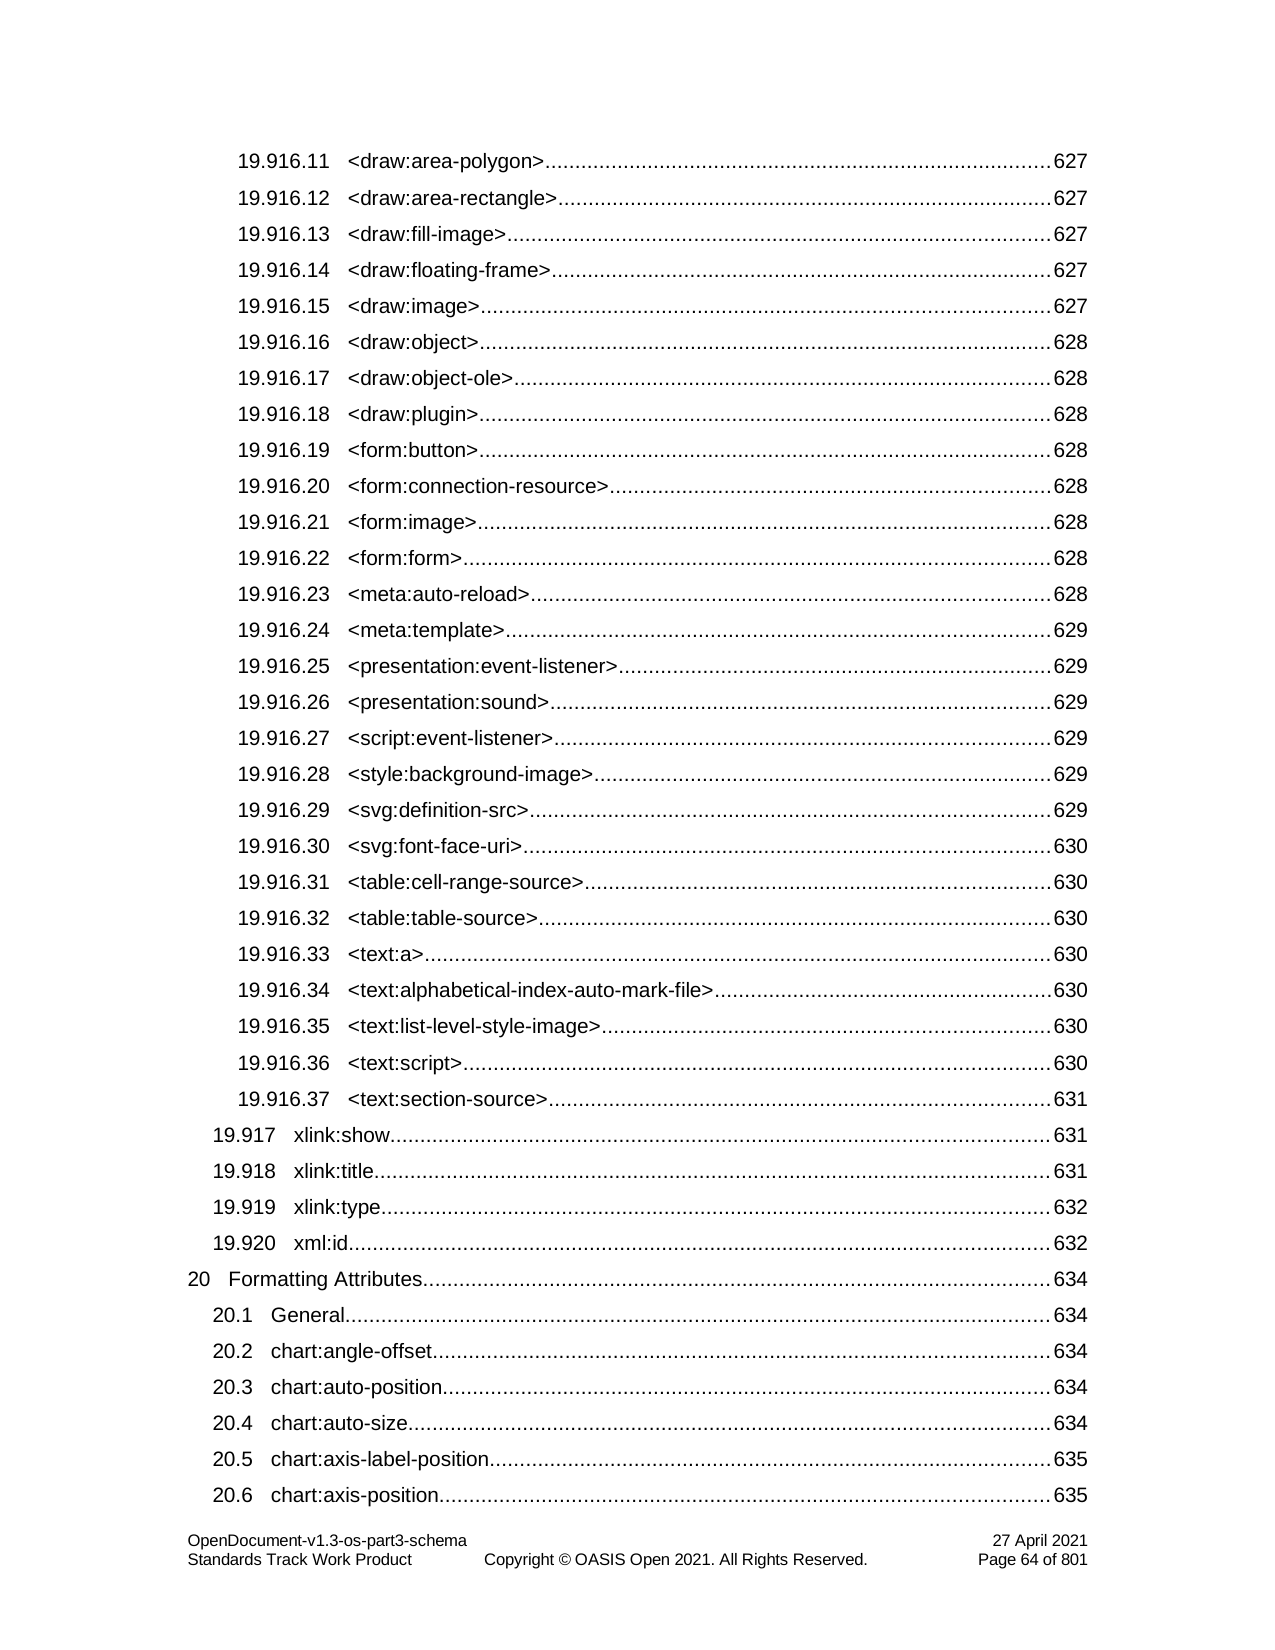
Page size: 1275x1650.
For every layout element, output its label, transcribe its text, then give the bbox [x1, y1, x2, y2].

text 19.916.21 <form:image> 628 [237, 510, 1088, 534]
text 19.920 xml:id 632 [212, 1231, 1088, 1255]
text 19.918 xlink:title 631 [212, 1159, 1088, 1183]
text 19.916.29 <svg:definition-src> 629 [237, 799, 1088, 822]
text 19.916.30 <svg:font-face-uri> 630 [237, 835, 1088, 858]
text 19.917 xlink:show 631 [212, 1123, 1088, 1147]
text 20.4 chart:auto-size 634 [212, 1411, 1088, 1435]
text 19.916.33 <text:a> 630 [237, 943, 1088, 966]
text 19.916.19 <form:button> 628 [237, 438, 1088, 462]
text 20.5 chart:axis-label-position 635 [212, 1447, 1088, 1471]
text 19.916.26 <presentation:sound> 629 [237, 691, 1088, 714]
text 19.916.31 <table:cell-range-source> 630 [237, 871, 1088, 894]
text 19.919 xlink:type 632 [212, 1195, 1088, 1219]
text 19.916.11 <draw:area-polygon> 627 [237, 150, 1088, 173]
text 19.916.27 <script:event-listener> 629 [237, 727, 1088, 750]
text 19.916.18 <draw:plugin> 628 [237, 402, 1088, 426]
text 20.1 General 634 [212, 1303, 1088, 1327]
text 19.916.25 <presentation:event-listener> 629 [237, 654, 1088, 678]
text 20.2 chart:angle-offset 634 [212, 1339, 1088, 1363]
text 19.916.23 <meta:auto-reload> 628 [237, 582, 1088, 606]
text 19.916.15 <draw:image> 627 [237, 294, 1088, 318]
text 19.916.12 <draw:area-rectangle> 627 [237, 186, 1088, 209]
text 20 Formatting Attributes 634 [187, 1267, 1088, 1291]
text 19.916.37 <text:section-source> 631 [237, 1087, 1088, 1111]
text 19.916.20 <form:connection-resource> 628 [237, 474, 1088, 498]
text 19.916.34 <text:alphabetical-index-auto-mark-file> 630 [237, 979, 1088, 1002]
text 19.916.14 <draw:floating-frame> 627 [237, 258, 1088, 282]
text 19.916.28 <style:background-image> 629 [237, 763, 1088, 786]
text 19.916.35 <text:list-level-style-image> 630 [237, 1015, 1088, 1038]
text 19.916.36 <text:script> 630 [237, 1051, 1088, 1074]
text 20.6 chart:axis-position 635 [212, 1483, 1088, 1507]
text 19.916.32 <table:table-source> 630 [237, 907, 1088, 930]
text 19.916.16 <draw:object> 628 [237, 330, 1088, 354]
text 19.916.24 <meta:template> 629 [237, 618, 1088, 642]
text 19.916.22 <form:form> 628 [237, 546, 1088, 570]
text 19.916.13 <draw:fill-image> 627 [237, 222, 1088, 246]
text 19.916.17 <draw:object-ole> 628 [237, 366, 1088, 390]
text 20.3 chart:auto-position 634 [212, 1375, 1088, 1399]
